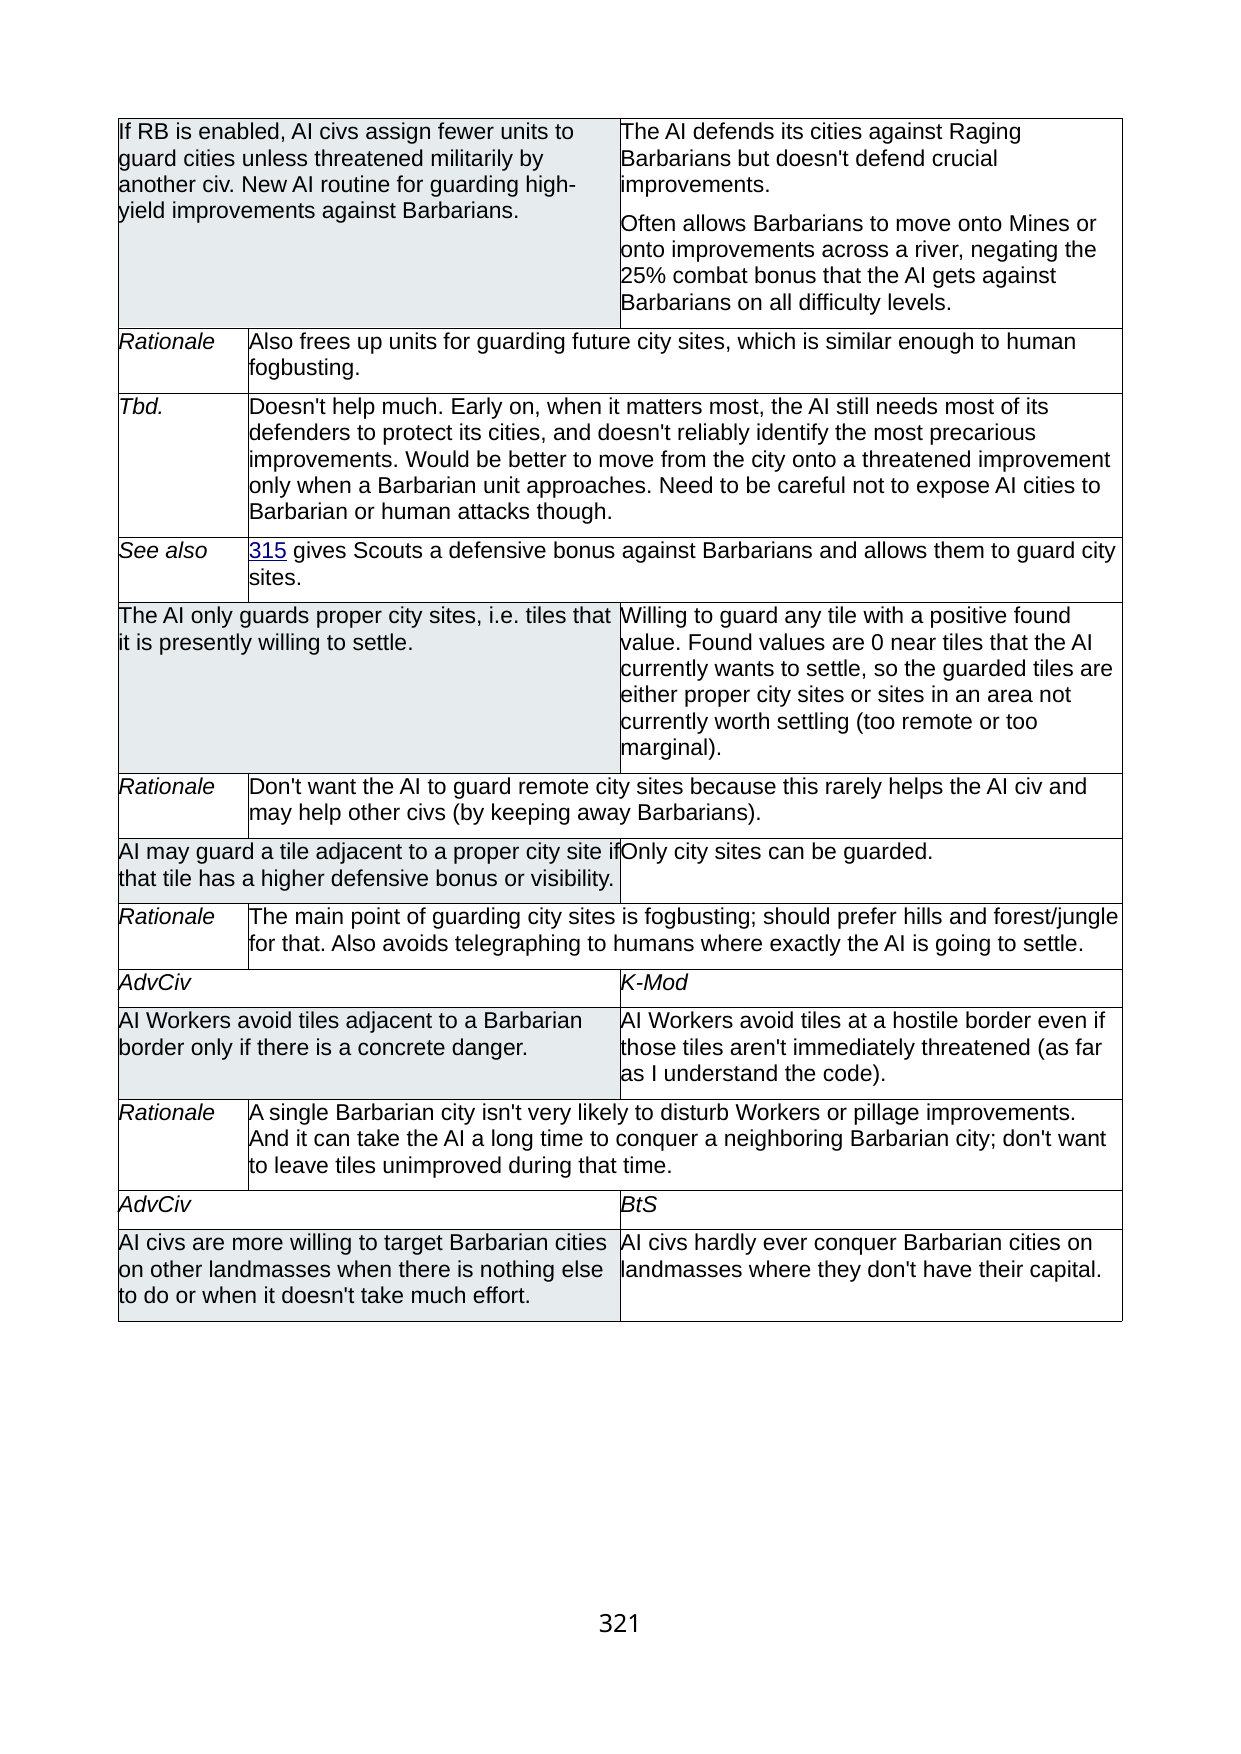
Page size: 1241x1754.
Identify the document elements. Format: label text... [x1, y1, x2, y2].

table_cell K-Mod [621, 970, 1122, 1007]
table_cell AdvCiv [119, 970, 620, 1007]
table_cell A single Barbarian city isn't very likely to disturb Workers or pillage improvements. And it can take the AI a long time to conquer a neighboring Barbarian city; don't want to leave tiles unimproved during that time. [249, 1100, 1122, 1190]
table_cell AI Workers avoid tiles adjacent to a Barbarian border only if there is a concrete danger. [119, 1008, 620, 1099]
table_cell The AI only guards proper city sites, i.e. tiles that it is presently willing to settle. [119, 603, 620, 773]
table_cell AdvCiv [119, 1191, 620, 1229]
table_cell AI civs hardly ever conquer Barbarian cities on landmasses where they don't have their capital. [621, 1230, 1122, 1321]
table_cell If RB is enabled, AI civs assign fewer units to guard cities unless threatened militarily by another civ. New AI routine for guarding high-yield improvements against Barbarians. [119, 119, 620, 327]
table_cell Willing to guard any tile with a positive found value. Found values are 0 near tiles that the AI currently wants to settle, so the guarded tiles are either proper city sites or sites in an area not currently worth settling (too remote or too marginal). [621, 603, 1122, 773]
table_cell Rationale [119, 774, 248, 838]
table_cell Rationale [119, 1100, 248, 1190]
table_cell Rationale [119, 904, 248, 968]
table_cell See also [119, 538, 248, 602]
table_cell The AI defends its cities against Raging Barbarians but doesn't defend crucial improvements. Often allows Barbarians to move onto Mines or onto improvements across a river, negating the 25% combat bonus that the AI gets against Barbarians on all difficulty levels. [621, 119, 1122, 327]
table_cell Also frees up units for guarding future city sites, which is similar enough to human fogbusting. [249, 329, 1122, 393]
table_cell Doesn't help much. Early on, when it matters most, the AI still needs most of its defenders to protect its cities, and doesn't reliably identify the most precarious improvements. Would be better to move from the city onto a threatened improvement only when a Barbarian unit approaches. Need to be careful not to expose AI cities to Barbarian or human attacks though. [249, 394, 1122, 537]
table_cell Don't want the AI to guard remote city sites because this rarely helps the AI civ and may help other civs (by keeping away Barbarians). [249, 774, 1122, 838]
table_cell AI Workers avoid tiles at a hostile border even if those tiles aren't immediately threatened (as far as I understand the code). [621, 1008, 1122, 1099]
table_cell Tbd. [119, 394, 248, 537]
table_cell AI may guard a tile adjacent to a proper city site if that tile has a higher defensive bonus or visibility. [119, 839, 620, 903]
table_cell 315 gives Scouts a defensive bonus against Barbarians and allows them to guard city sites. [249, 538, 1122, 602]
table_cell AI civs are more willing to target Barbarian cities on other landmasses when there is nothing else to do or when it doesn't take much effort. [119, 1230, 620, 1321]
table_cell Only city sites can be guarded. [621, 839, 1122, 903]
table_cell The main point of guarding city sites is fogbusting; should prefer hills and forest/jungle for that. Also avoids telegraphing to humans where exactly the AI is going to settle. [249, 904, 1122, 968]
table_cell Rationale [119, 329, 248, 393]
table_cell BtS [621, 1191, 1122, 1229]
